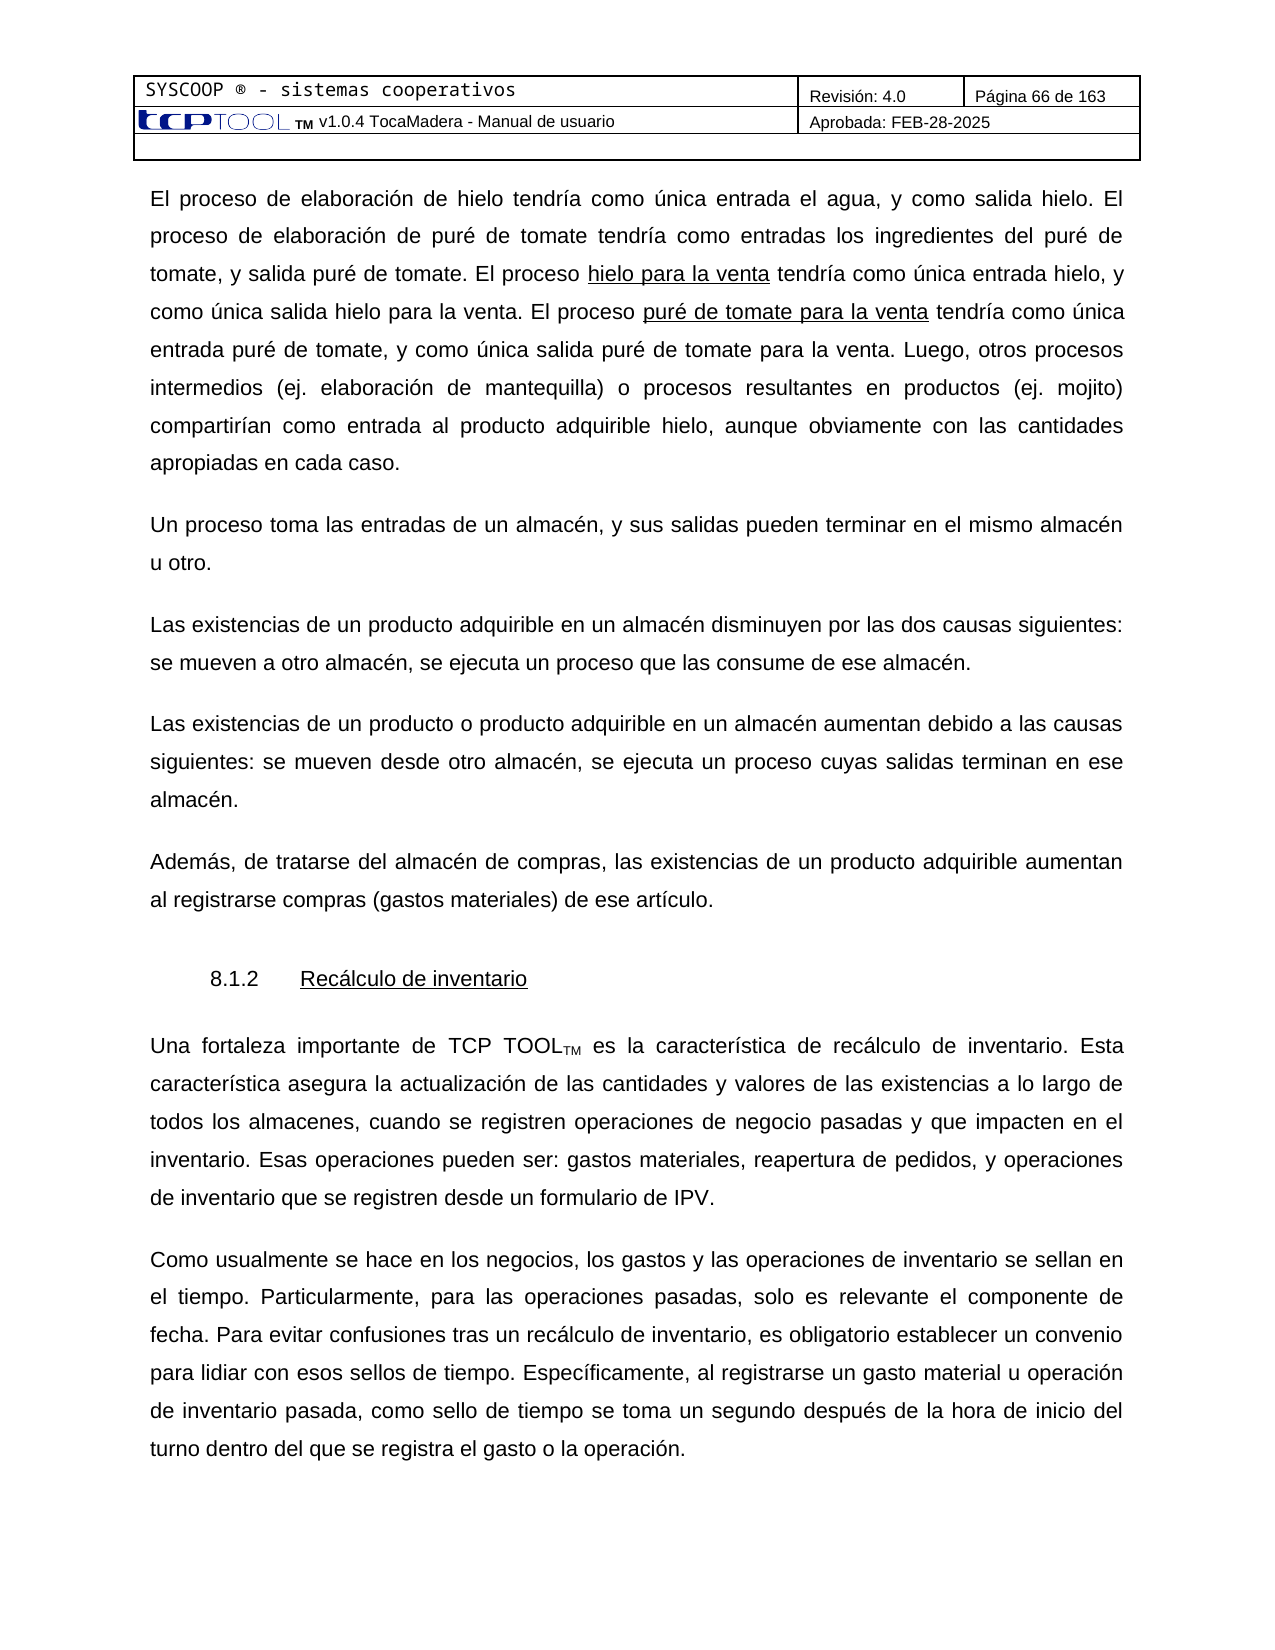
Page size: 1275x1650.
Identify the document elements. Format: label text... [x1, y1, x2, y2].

text Además, de tratarse del almacén de compras, las existencias de un producto adquirible aumentan al registrarse compras (gastos materiales) de ese artículo. [150, 849, 1125, 912]
text Un proceso toma las entradas de un almacén, y sus salidas pueden terminar en el mismo almacén u otro. [150, 512, 1125, 575]
subtitle Recálculo de inventario [210, 966, 1125, 991]
picture [138, 110, 290, 130]
text Las existencias de un producto o producto adquirible en un almacén aumentan debido a las causas siguientes: se mueven desde otro almacén, se ejecuta un proceso cuyas salidas terminan en ese almacén. [150, 711, 1125, 812]
text El proceso de elaboración de hielo tendría como única entrada el agua, y como salida hielo. El proceso de elaboración de puré de tomate tendría como entradas los ingredientes del puré de tomate, y salida puré de tomate. El proceso hielo para la venta tendría como única entrada hielo, y como única salida hielo para la venta. El proceso puré de tomate para la venta tendría como única entrada puré de tomate, y como única salida puré de tomate para la venta. Luego, otros procesos intermedios (ej. elaboración de mantequilla) o procesos resultantes en productos (ej. mojito) compartirían como entrada al producto adquirible hielo, aunque obviamente con las cantidades apropiadas en cada caso. [150, 186, 1125, 476]
text Una fortaleza importante de TCP TOOLTM es la característica de recálculo de inventario. Esta característica asegura la actualización de las cantidades y valores de las existencias a lo largo de todos los almacenes, cuando se registren operaciones de negocio pasadas y que impacten en el inventario. Esas operaciones pueden ser: gastos materiales, reapertura de pedidos, y operaciones de inventario que se registren desde un formulario de IPV. [150, 1033, 1125, 1210]
text Como usualmente se hace en los negocios, los gastos y las operaciones de inventario se sellan en el tiempo. Particularmente, para las operaciones pasadas, solo es relevante el componente de fecha. Para evitar confusiones tras un recálculo de inventario, es obligatorio establecer un convenio para lidiar con esos sellos de tiempo. Específicamente, al registrarse un gasto material u operación de inventario pasada, como sello de tiempo se toma un segundo después de la hora de inicio del turno dentro del que se registra el gasto o la operación. [150, 1246, 1125, 1461]
text Las existencias de un producto adquirible en un almacén disminuyen por las dos causas siguientes: se mueven a otro almacén, se ejecuta un proceso que las consume de ese almacén. [150, 612, 1125, 675]
